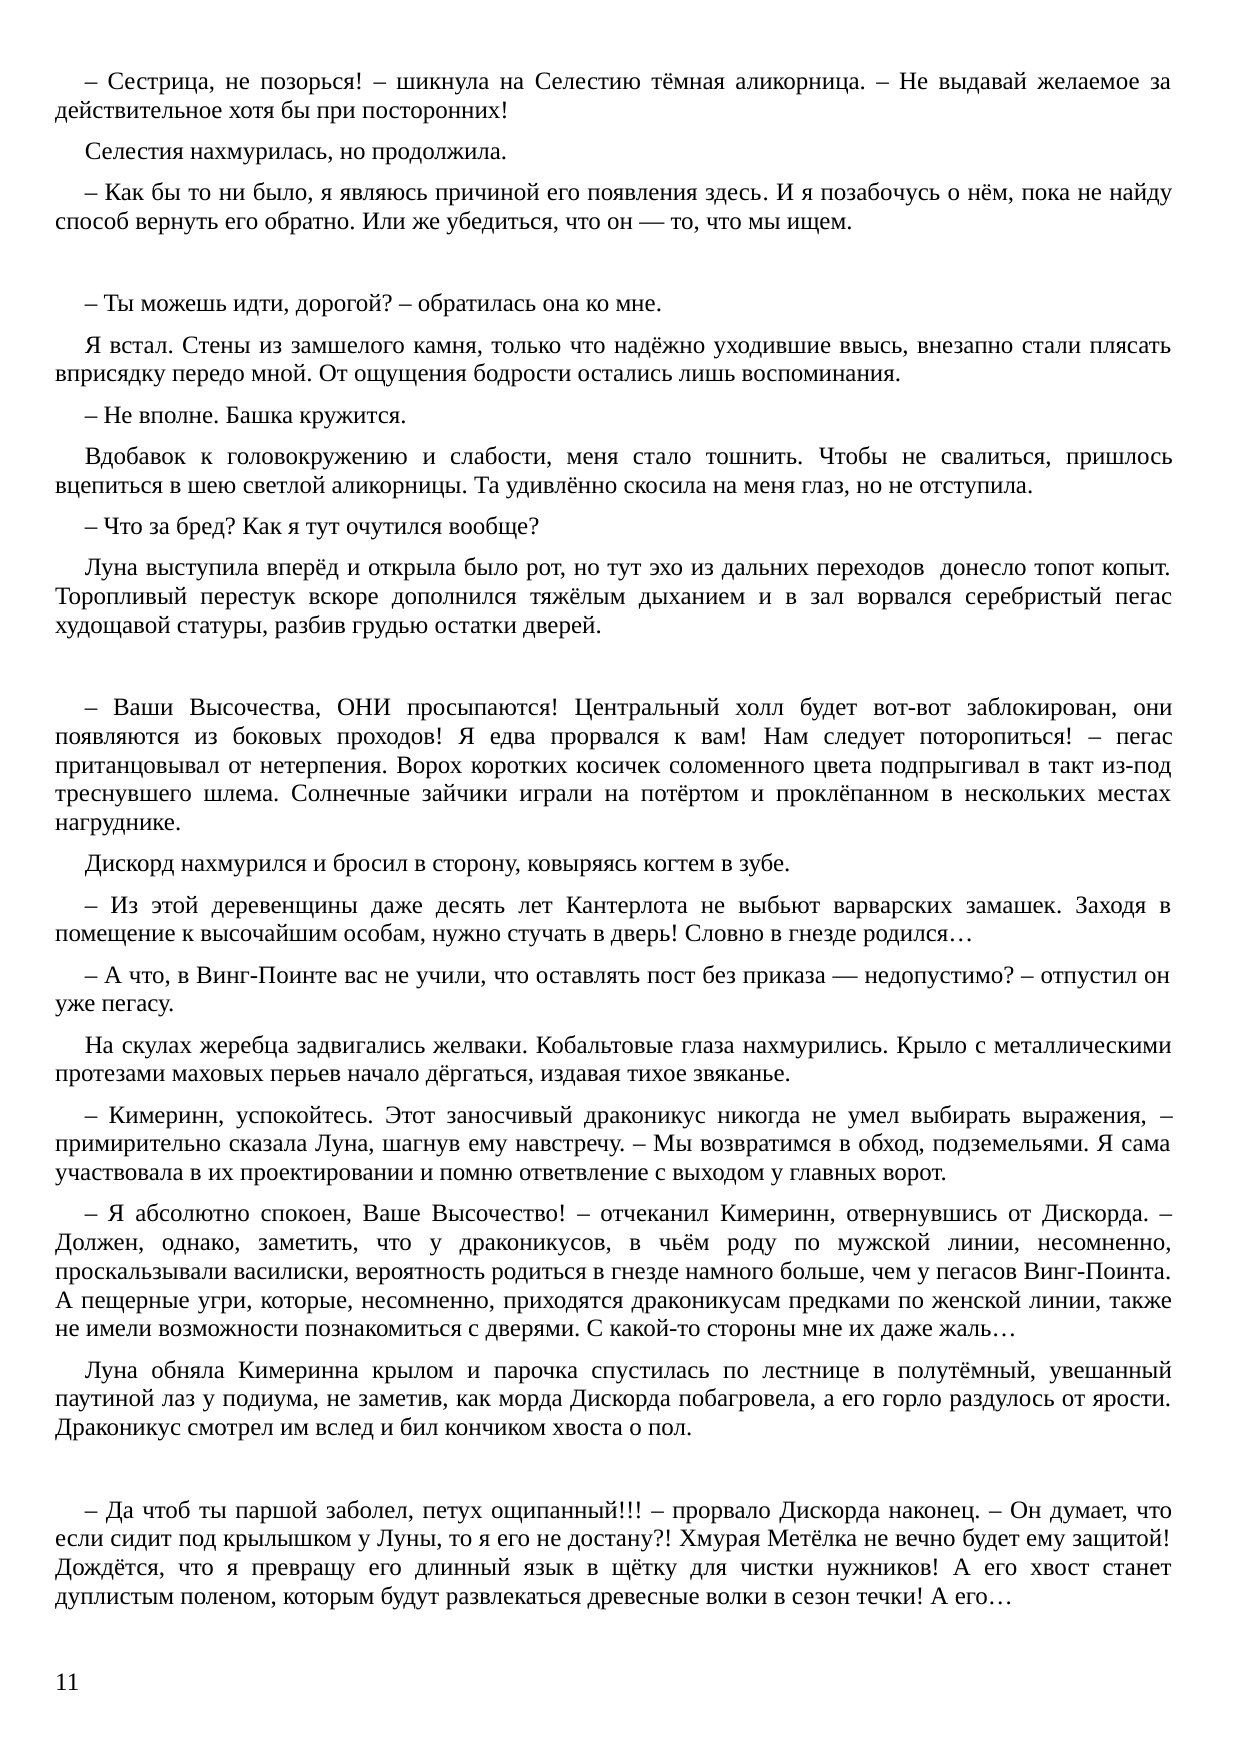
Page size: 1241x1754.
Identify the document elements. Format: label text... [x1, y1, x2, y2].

text Вдобавок к головокружению и слабости, меня стало тошнить. Чтобы не свалиться, пришлось вцепиться в шею светлой аликорницы. Та удивлённо скосила на меня глаз, но не отступила. [55, 441, 1173, 498]
text – Я абсолютно спокоен, Ваше Высочество! – отчеканил Кимеринн, отвернувшись от Дискорда. – Должен, однако, заметить, что у драконикусов, в чьём роду по мужской линии, несомненно, проскальзывали василиски, вероятность родиться в гнезде намного больше, чем у пегасов Винг-Поинта. А пещерные угри, которые, несомненно, приходятся драконикусам предками по женской линии, также не имели возможности познакомиться с дверями. С какой-то стороны мне их даже жаль… [55, 1198, 1173, 1342]
text – А что, в Винг-Поинте вас не учили, что оставлять пост без приказа — недопустимо? – отпустил он уже пегасу. [55, 960, 1173, 1017]
text – Ваши Высочества, ОНИ просыпаются! Центральный холл будет вот-вот заблокирован, они появляются из боковых проходов! Я едва прорвался к вам! Нам следует поторопиться! – пегас пританцовывал от нетерпения. Ворох коротких косичек соломенного цвета подпрыгивал в такт из-под треснувшего шлема. Солнечные зайчики играли на потёртом и проклёпанном в нескольких местах нагруднике. [55, 692, 1173, 836]
text Я встал. Стены из замшелого камня, только что надёжно уходившие ввысь, внезапно стали плясать вприсядку передо мной. От ощущения бодрости остались лишь воспоминания. [55, 330, 1173, 387]
text Дискорд нахмурился и бросил в сторону, ковыряясь когтем в зубе. [55, 848, 1173, 877]
text – Да чтоб ты паршой заболел, петух ощипанный!!! – прорвало Дискорда наконец. – Он думает, что если сидит под крылышком у Луны, то я его не достану?! Хмурая Метёлка не вечно будет ему защитой! Дождётся, что я превращу его длинный язык в щётку для чистки нужников! А его хвост станет дуплистым поленом, которым будут развлекаться древесные волки в сезон течки! А его… [55, 1495, 1173, 1610]
text – Как бы то ни было, я являюсь причиной его появления здесь. И я позабочусь о нём, пока не найду способ вернуть его обратно. Или же убедиться, что он — то, что мы ищем. [55, 177, 1173, 235]
text – Сестрица, не позорься! – шикнула на Селестию тёмная аликорница. – Не выдавай желаемое за действительное хотя бы при посторонних! [55, 66, 1173, 123]
text – Что за бред? Как я тут очутился вообще? [55, 511, 1173, 540]
text – Из этой деревенщины даже десять лет Кантерлота не выбьют варварских замашек. Заходя в помещение к высочайшим особам, нужно стучать в дверь! Словно в гнезде родился… [55, 890, 1173, 947]
text – Кимеринн, успокойтесь. Этот заносчивый драконикус никогда не умел выбирать выражения, – примирительно сказала Луна, шагнув ему навстречу. – Мы возвратимся в обход, подземельями. Я сама участвовала в их проектировании и помню ответвление с выходом у главных ворот. [55, 1100, 1173, 1186]
text Луна обняла Кимеринна крылом и парочка спустилась по лестнице в полутёмный, увешанный паутиной лаз у подиума, не заметив, как морда Дискорда побагровела, а его горло раздулось от ярости. Драконикус смотрел им вслед и бил кончиком хвоста о пол. [55, 1355, 1173, 1441]
text На скулах жеребца задвигались желваки. Кобальтовые глаза нахмурились. Крыло с металлическими протезами маховых перьев начало дёргаться, издавая тихое звяканье. [55, 1030, 1173, 1087]
text Селестия нахмурилась, но продолжила. [55, 136, 1173, 165]
text – Ты можешь идти, дорогой? – обратилась она ко мне. [55, 288, 1173, 317]
text Луна выступила вперёд и открыла было рот, но тут эхо из дальних переходов донесло топот копыт. Торопливый перестук вскоре дополнился тяжёлым дыханием и в зал ворвался серебристый пегас худощавой статуры, разбив грудью остатки дверей. [55, 552, 1173, 638]
text – Не вполне. Башка кружится. [55, 400, 1173, 428]
